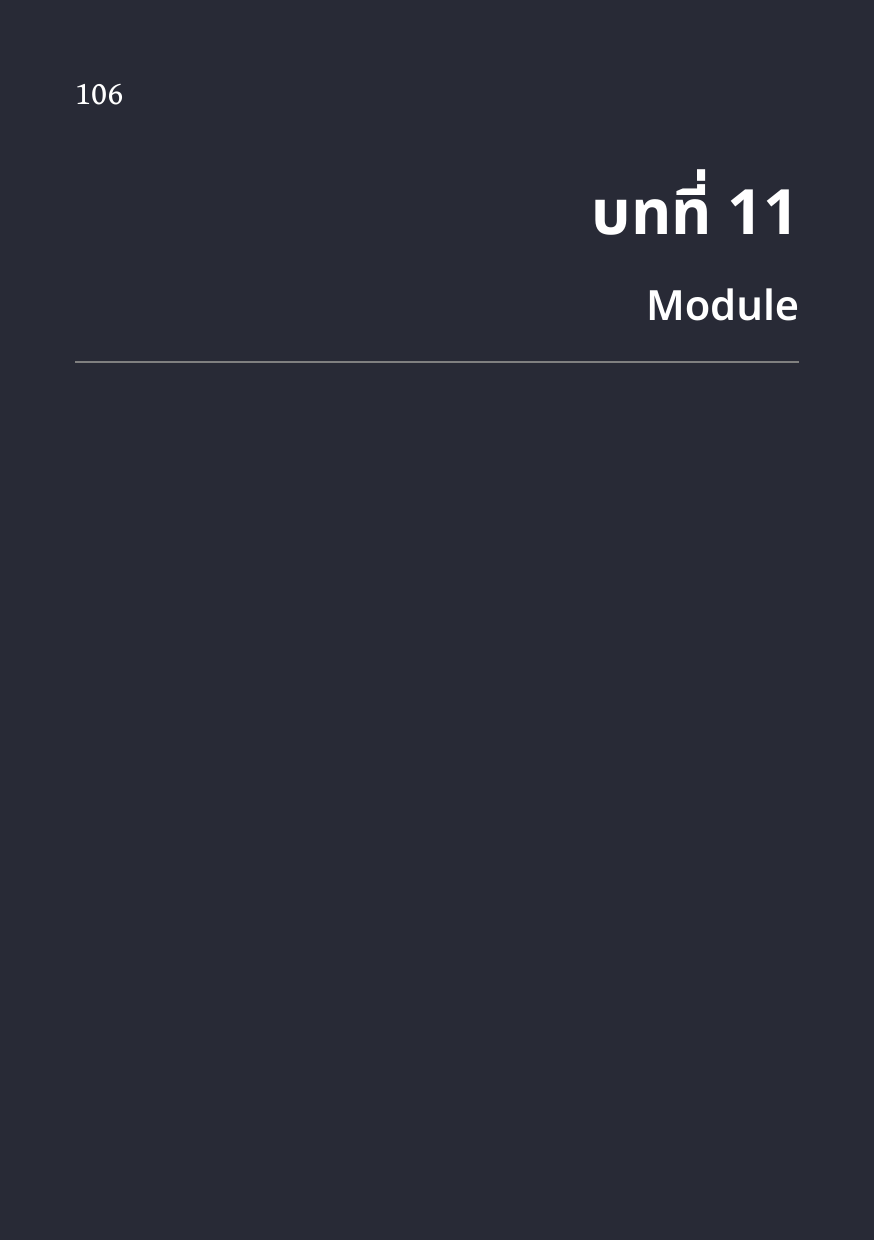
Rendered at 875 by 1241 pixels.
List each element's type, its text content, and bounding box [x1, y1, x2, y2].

subtitle Module [134, 275, 799, 332]
subtitle บทที่ 11 [134, 168, 799, 263]
